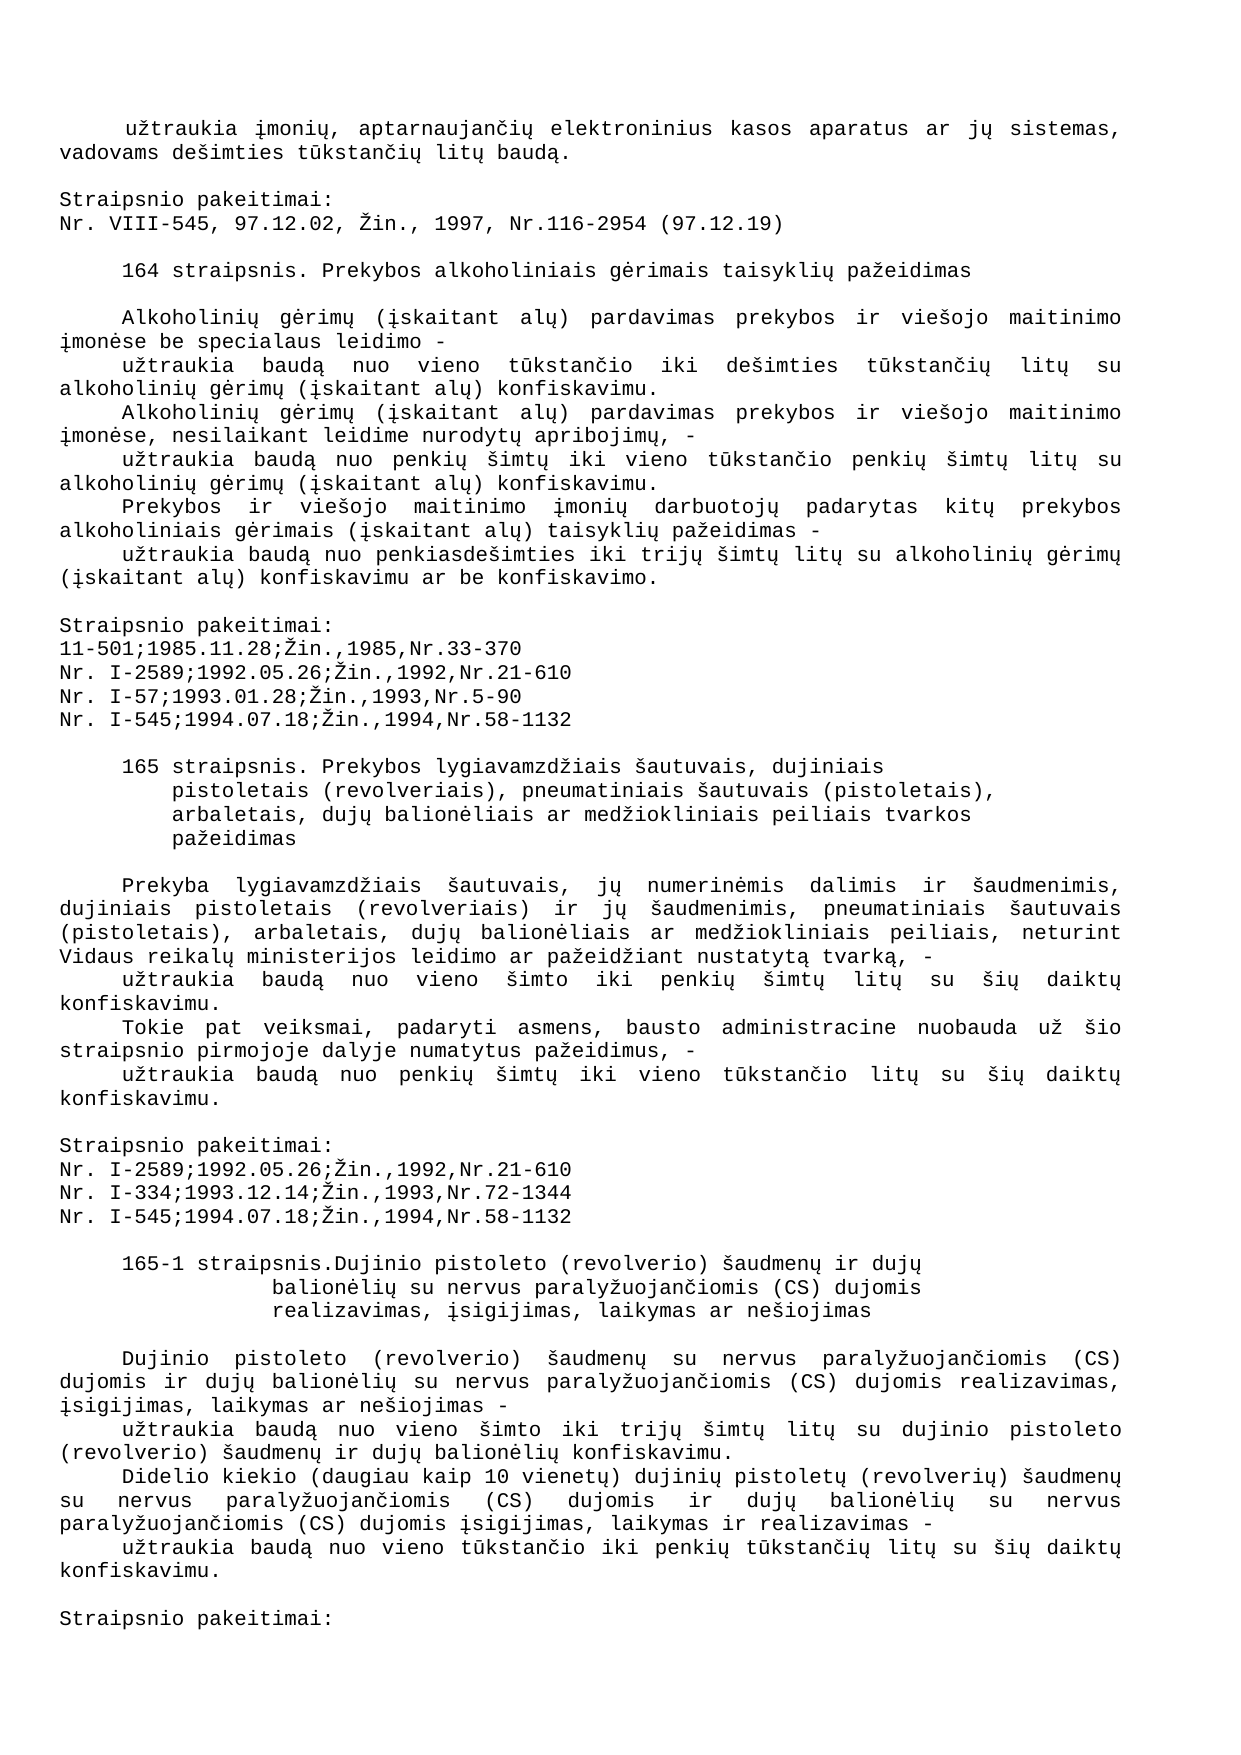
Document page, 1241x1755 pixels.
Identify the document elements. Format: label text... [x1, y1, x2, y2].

text užtraukia baudą nuo vieno šimto iki trijų šimtų litų su dujinio pistoleto (revolverio) šaudmenų ir dujų balionėlių konfiskavimu. [59, 1419, 1122, 1466]
text Nr. VIII-545, 97.12.02, Žin., 1997, Nr.116-2954 (97.12.19) [59, 213, 1122, 236]
text užtraukia baudą nuo vieno tūkstančio iki penkių tūkstančių litų su šių daiktų konfiskavimu. [59, 1537, 1122, 1584]
text Prekybos ir viešojo maitinimo įmonių darbuotojų padarytas kitų prekybos alkoholiniais gėrimais (įskaitant alų) taisyklių pažeidimas - [59, 496, 1122, 544]
text Tokie pat veiksmai, padaryti asmens, bausto administracine nuobauda už šio straipsnio pirmojoje dalyje numatytus pažeidimus, - [59, 1017, 1122, 1064]
text užtraukia baudą nuo vieno šimto iki penkių šimtų litų su šių daiktų konfiskavimu. [59, 969, 1122, 1017]
text realizavimas, įsigijimas, laikymas ar nešiojimas [59, 1300, 1122, 1324]
text Nr. I-2589;1992.05.26;Žin.,1992,Nr.21-610 [59, 1158, 1122, 1182]
text 165 straipsnis. Prekybos lygiavamzdžiais šautuvais, dujiniais [59, 757, 1122, 780]
text užtraukia baudą nuo penkių šimtų iki vieno tūkstančio litų su šių daiktų konfiskavimu. [59, 1064, 1122, 1111]
text Alkoholinių gėrimų (įskaitant alų) pardavimas prekybos ir viešojo maitinimo įmonėse, nesilaikant leidime nurodytų apribojimų, - [59, 402, 1122, 449]
text Alkoholinių gėrimų (įskaitant alų) pardavimas prekybos ir viešojo maitinimo įmonėse be specialaus leidimo - [59, 307, 1122, 354]
text Straipsnio pakeitimai: [59, 615, 1122, 638]
text 11-501;1985.11.28;Žin.,1985,Nr.33-370 [59, 638, 1122, 662]
text Nr. I-545;1994.07.18;Žin.,1994,Nr.58-1132 [59, 1206, 1122, 1229]
text pistoletais (revolveriais), pneumatiniais šautuvais (pistoletais), [59, 780, 1122, 804]
text užtraukia baudą nuo penkiasdešimties iki trijų šimtų litų su alkoholinių gėrimų (įskaitant alų) konfiskavimu ar be konfiskavimo. [59, 544, 1122, 591]
text Nr. I-57;1993.01.28;Žin.,1993,Nr.5-90 [59, 686, 1122, 709]
text 165-1 straipsnis.Dujinio pistoleto (revolverio) šaudmenų ir dujų [59, 1253, 1122, 1277]
text Dujinio pistoleto (revolverio) šaudmenų su nervus paralyžuojančiomis (CS) dujomis ir dujų balionėlių su nervus paralyžuojančiomis (CS) dujomis realizavimas, įsigijimas, laikymas ar nešiojimas - [59, 1348, 1122, 1419]
text Straipsnio pakeitimai: [59, 1608, 1122, 1631]
text Straipsnio pakeitimai: [59, 1135, 1122, 1158]
text užtraukia baudą nuo vieno tūkstančio iki dešimties tūkstančių litų su alkoholinių gėrimų (įskaitant alų) konfiskavimu. [59, 354, 1122, 402]
text Nr. I-334;1993.12.14;Žin.,1993,Nr.72-1344 [59, 1182, 1122, 1206]
text užtraukia įmonių, aptarnaujančių elektroninius kasos aparatus ar jų sistemas, vadovams dešimties tūkstančių litų baudą. [59, 118, 1122, 165]
text 164 straipsnis. Prekybos alkoholiniais gėrimais taisyklių pažeidimas [59, 260, 1122, 284]
text Nr. I-545;1994.07.18;Žin.,1994,Nr.58-1132 [59, 709, 1122, 733]
text arbaletais, dujų balionėliais ar medžiokliniais peiliais tvarkos [59, 804, 1122, 827]
text Didelio kiekio (daugiau kaip 10 vienetų) dujinių pistoletų (revolverių) šaudmenų su nervus paralyžuojančiomis (CS) dujomis ir dujų balionėlių su nervus paralyžuojančiomis (CS) dujomis įsigijimas, laikymas ir realizavimas - [59, 1466, 1122, 1537]
text pažeidimas [59, 827, 1122, 851]
text Straipsnio pakeitimai: [59, 189, 1122, 213]
text Prekyba lygiavamzdžiais šautuvais, jų numerinėmis dalimis ir šaudmenimis, dujiniais pistoletais (revolveriais) ir jų šaudmenimis, pneumatiniais šautuvais (pistoletais), arbaletais, dujų balionėliais ar medžiokliniais peiliais, neturint Vidaus reikalų ministerijos leidimo ar pažeidžiant nustatytą tvarką, - [59, 875, 1122, 969]
text Nr. I-2589;1992.05.26;Žin.,1992,Nr.21-610 [59, 662, 1122, 686]
text užtraukia baudą nuo penkių šimtų iki vieno tūkstančio penkių šimtų litų su alkoholinių gėrimų (įskaitant alų) konfiskavimu. [59, 449, 1122, 496]
text balionėlių su nervus paralyžuojančiomis (CS) dujomis [59, 1277, 1122, 1300]
